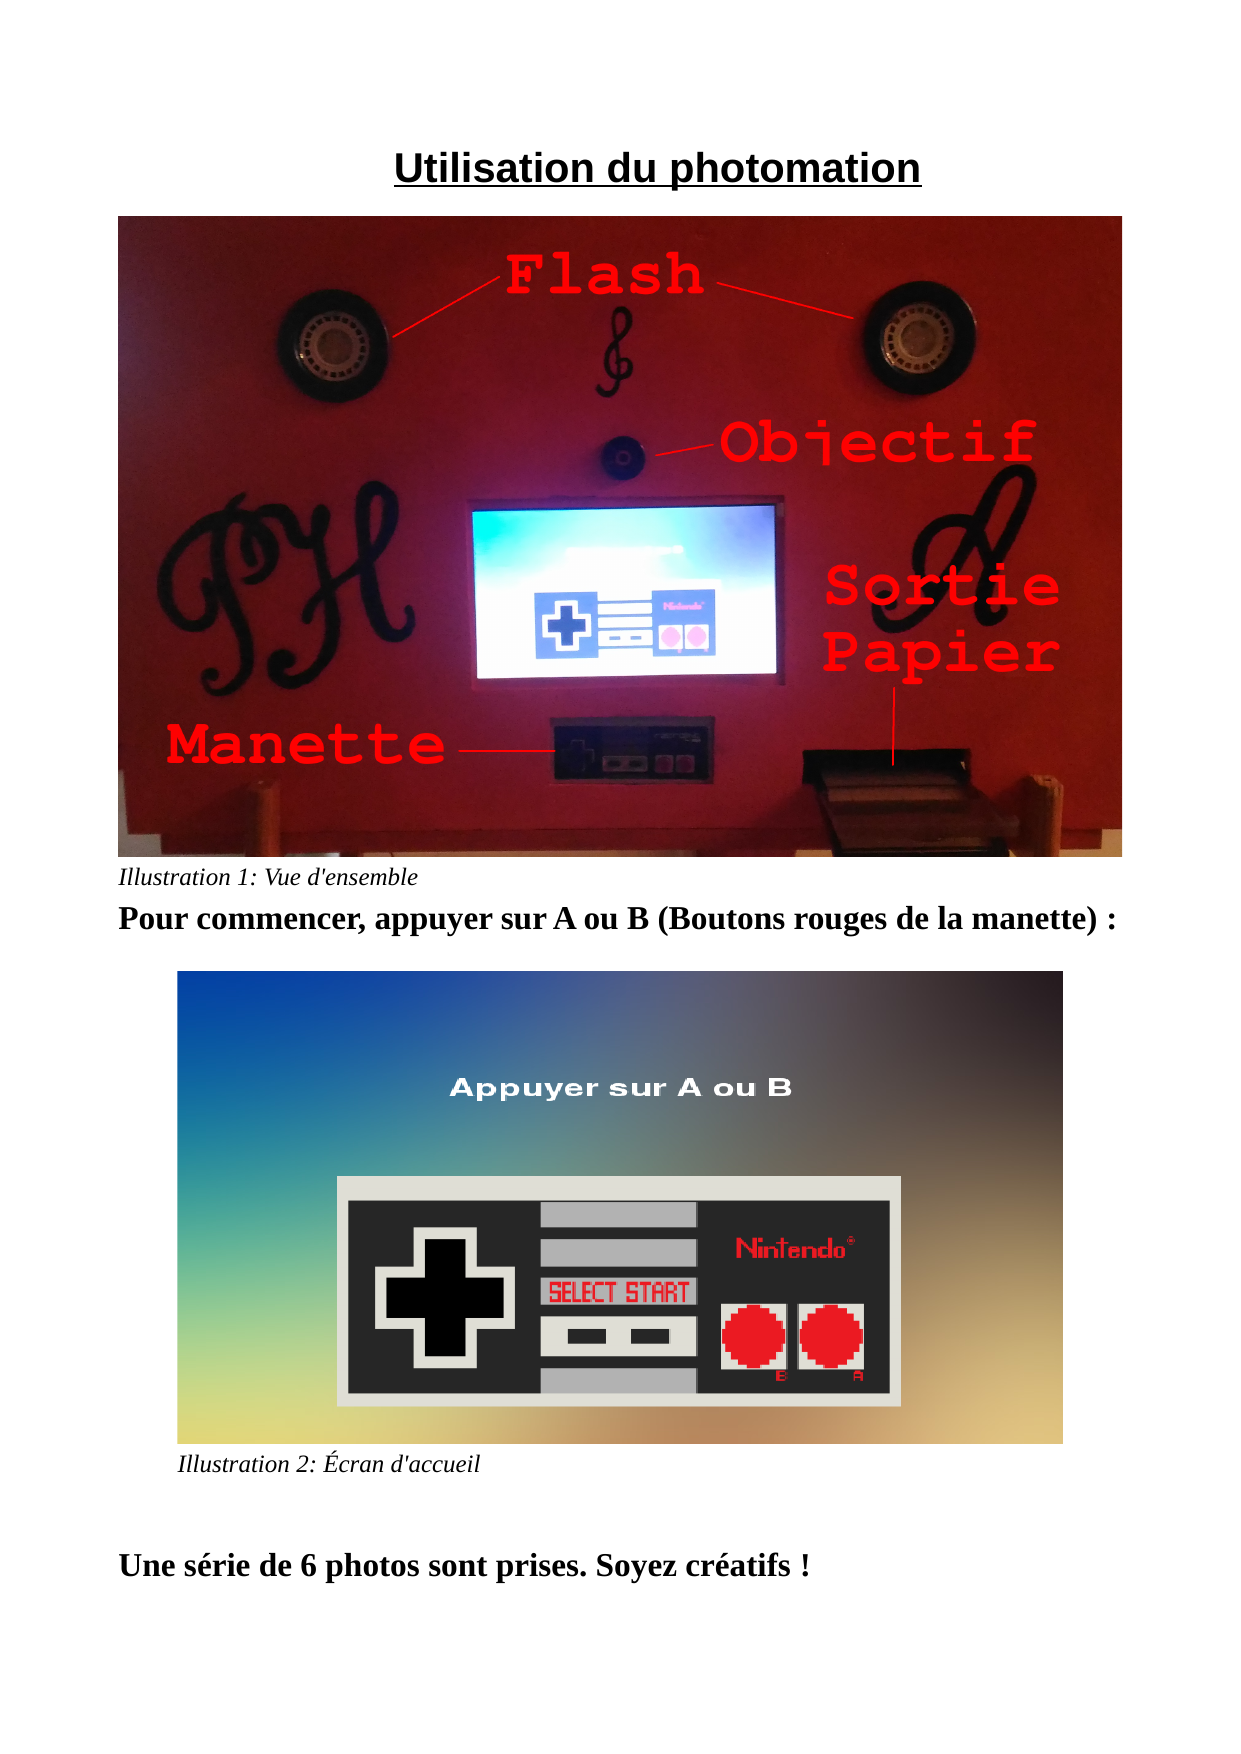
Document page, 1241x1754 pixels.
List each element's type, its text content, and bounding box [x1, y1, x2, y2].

title Utilisation du photomation [156, 143, 1122, 191]
text Une série de 6 photos sont prises. Soyez créatifs ! [118, 1546, 1122, 1584]
picture [118, 216, 1123, 857]
text [118, 203, 1122, 216]
text Pour commencer, appuyer sur A ou B (Boutons rouges de la manette) : [118, 890, 1122, 936]
text Illustration 2: Écran d'accueil [177, 1444, 1063, 1477]
picture [177, 971, 1063, 1444]
text Illustration 1: Vue d'ensemble [118, 857, 1122, 890]
